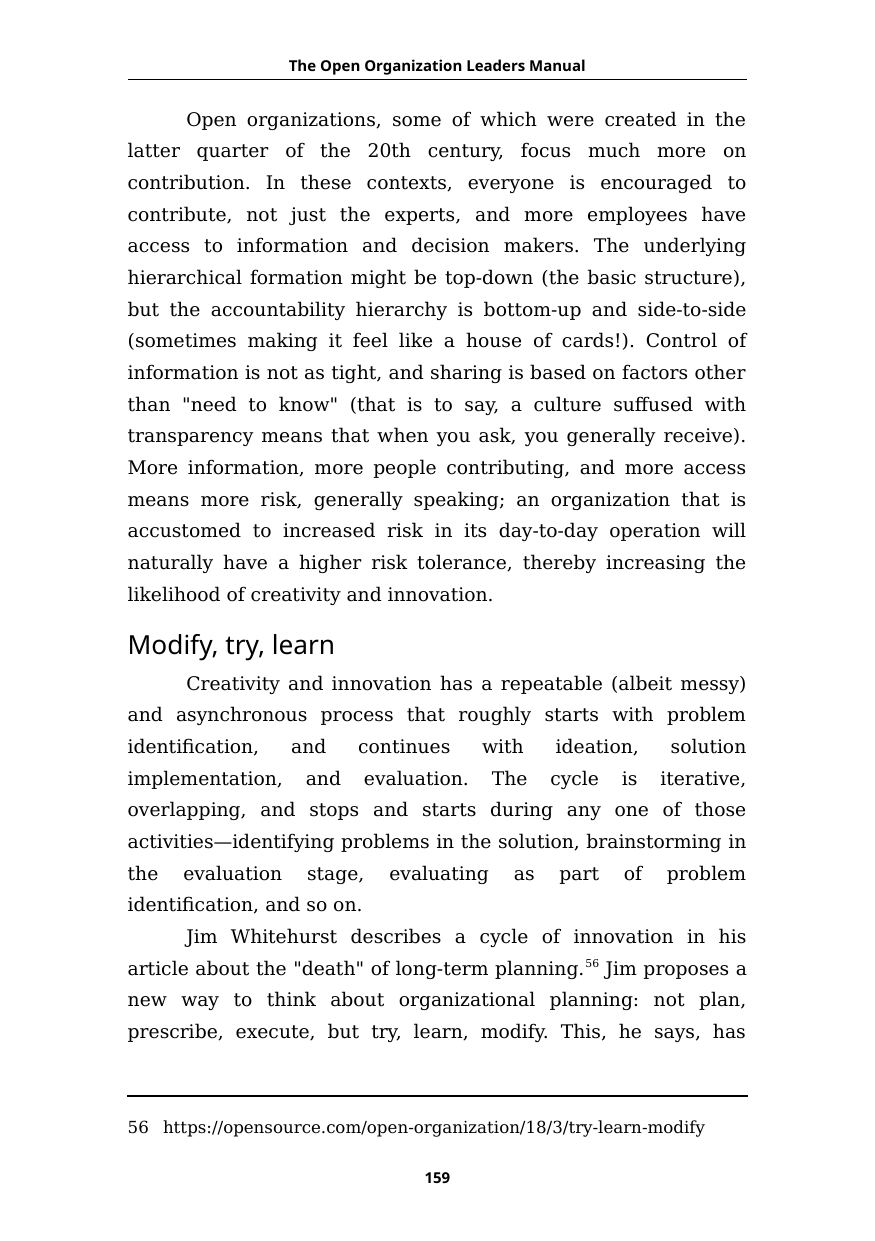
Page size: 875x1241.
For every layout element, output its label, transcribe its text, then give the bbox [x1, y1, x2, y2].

subtitle Modify, try, learn [127, 630, 747, 660]
text Jim Whitehurst describes a cycle of innovation in his article about the "death" of long-term planning. Jim proposes a new way to think about organizational planning: not plan, prescribe, execute, but try, learn, modify. This, he says, has [127, 926, 747, 1043]
text Open organizations, some of which were created in the latter quarter of the 20th century, focus much more on contribution. In these contexts, everyone is encouraged to contribute, not just the experts, and more employees have access to information and decision makers. The underlying hierarchical formation might be top-down (the basic structure), but the accountability hierarchy is bottom-up and side-to-side (sometimes making it feel like a house of cards!). Control of information is not as tight, and sharing is based on factors other than "need to know" (that is to say, a culture suffused with transparency means that when you ask, you generally receive). More information, more people contributing, and more access means more risk, generally speaking; an organization that is accustomed to increased risk in its day-to-day operation will naturally have a higher risk tolerance, thereby increasing the likelihood of creativity and innovation. [127, 109, 747, 606]
text Creativity and innovation has a repeatable (albeit messy) and asynchronous process that roughly starts with problem identification, and continues with ideation, solution implementation, and evaluation. The cycle is iterative, overlapping, and stops and starts during any one of those activities—identifying problems in the solution, brainstorming in the evaluation stage, evaluating as part of problem identification, and so on. [127, 673, 747, 916]
text https://opensource.com/open-organization/18/3/try-learn-modify [127, 1118, 747, 1138]
